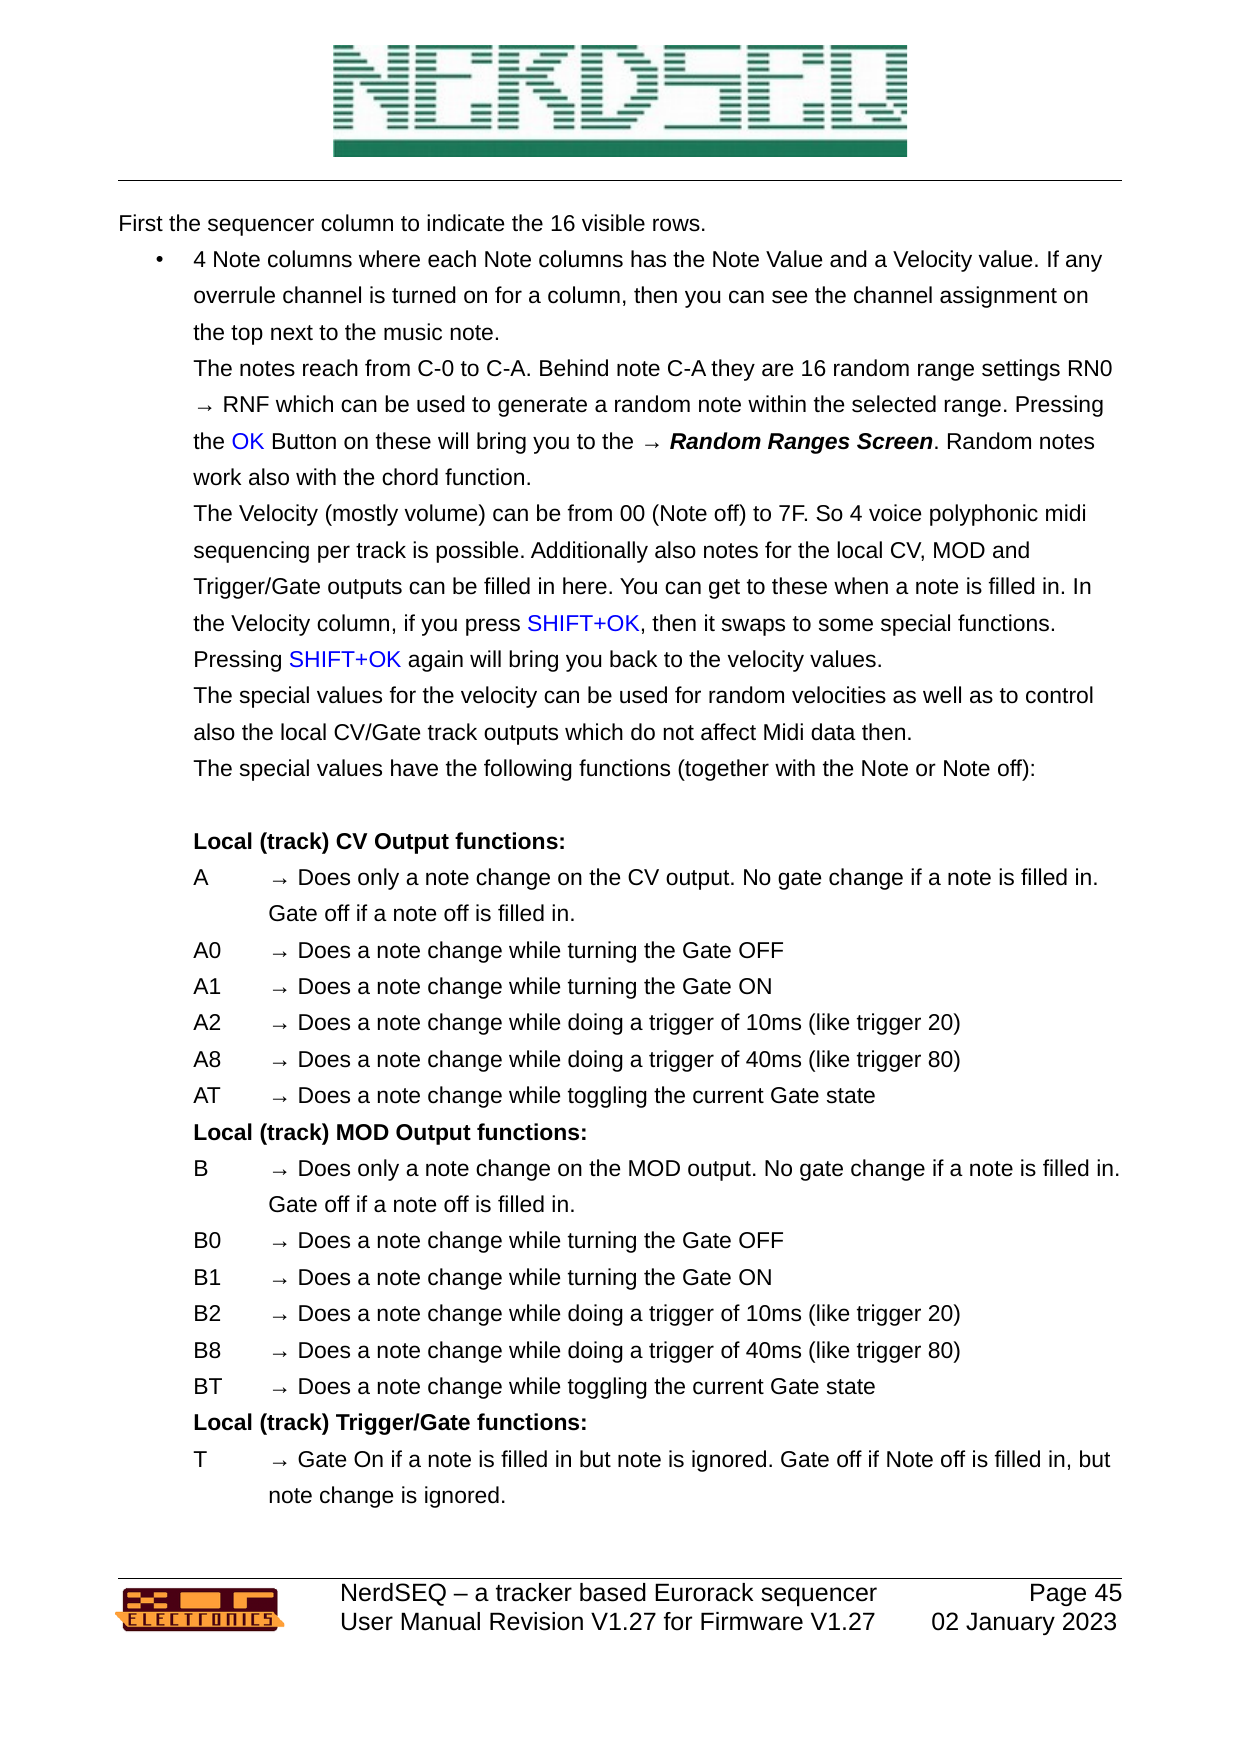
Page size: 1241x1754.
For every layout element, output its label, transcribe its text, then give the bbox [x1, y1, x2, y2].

text A8 → Does a note change while doing a trigger of 40ms (like trigger 80) [118, 1046, 1122, 1072]
text Local (track) Trigger/Gate functions: [118, 1409, 1122, 1436]
picture [333, 45, 908, 157]
text B8 → Does a note change while doing a trigger of 40ms (like trigger 80) [118, 1337, 1122, 1363]
list The notes reach from C-0 to C-A. Behind note C-A they are 16 random range settings RN0 → RNF which can be used to generate a random note within the selected range. Pressing the OK Button on these will bring you to the → Random Ranges Screen. Random notes work also with the chord function. The Velocity (mostly volume) can be from 00 (Note off) to 7F. So 4 voice polyphonic midi sequencing per track is possible. Additionally also notes for the local CV, MOD and Trigger/Gate outputs can be filled in here. You can get to these when a note is filled in. In the Velocity column, if you press SHIFT+OK, then it swaps to some special functions. Pressing SHIFT+OK again will bring you back to the velocity values. [156, 355, 1122, 672]
text A2 → Does a note change while doing a trigger of 10ms (like trigger 20) [118, 1009, 1122, 1036]
list The special values for the velocity can be used for random velocities as well as to control also the local CV/Gate track outputs which do not affect Midi data then. The special values have the following functions (together with the Note or Note off): [156, 682, 1122, 781]
text Local (track) CV Output functions: [118, 828, 1122, 854]
list A → Does only a note change on the CV output. No gate change if a note is filled in. Gate off if a note off is filled in. [156, 864, 1122, 927]
text BT → Does a note change while toggling the current Gate state [118, 1373, 1122, 1399]
text B1 → Does a note change while turning the Gate ON [118, 1264, 1122, 1290]
text B2 → Does a note change while doing a trigger of 10ms (like trigger 20) [118, 1300, 1122, 1327]
list A0 → Does a note change while turning the Gate OFF [156, 937, 1122, 963]
list T → Gate On if a note is filled in but note is ignored. Gate off if Note off is filled in, but note change is ignored. [156, 1446, 1122, 1508]
text Local (track) MOD Output functions: [118, 1118, 1122, 1145]
list 4 Note columns where each Note columns has the Note Value and a Velocity value. If any overrule channel is turned on for a column, then you can see the channel assignment on the top next to the music note. [156, 246, 1122, 345]
text A1 → Does a note change while turning the Gate ON [118, 973, 1122, 999]
list B → Does only a note change on the MOD output. No gate change if a note is filled in. Gate off if a note off is filled in. [156, 1155, 1122, 1217]
text First the sequencer column to indicate the 16 visible rows. [118, 209, 1122, 236]
picture [115, 1584, 285, 1634]
list B0 → Does a note change while turning the Gate OFF [156, 1227, 1122, 1254]
text AT → Does a note change while toggling the current Gate state [118, 1082, 1122, 1108]
